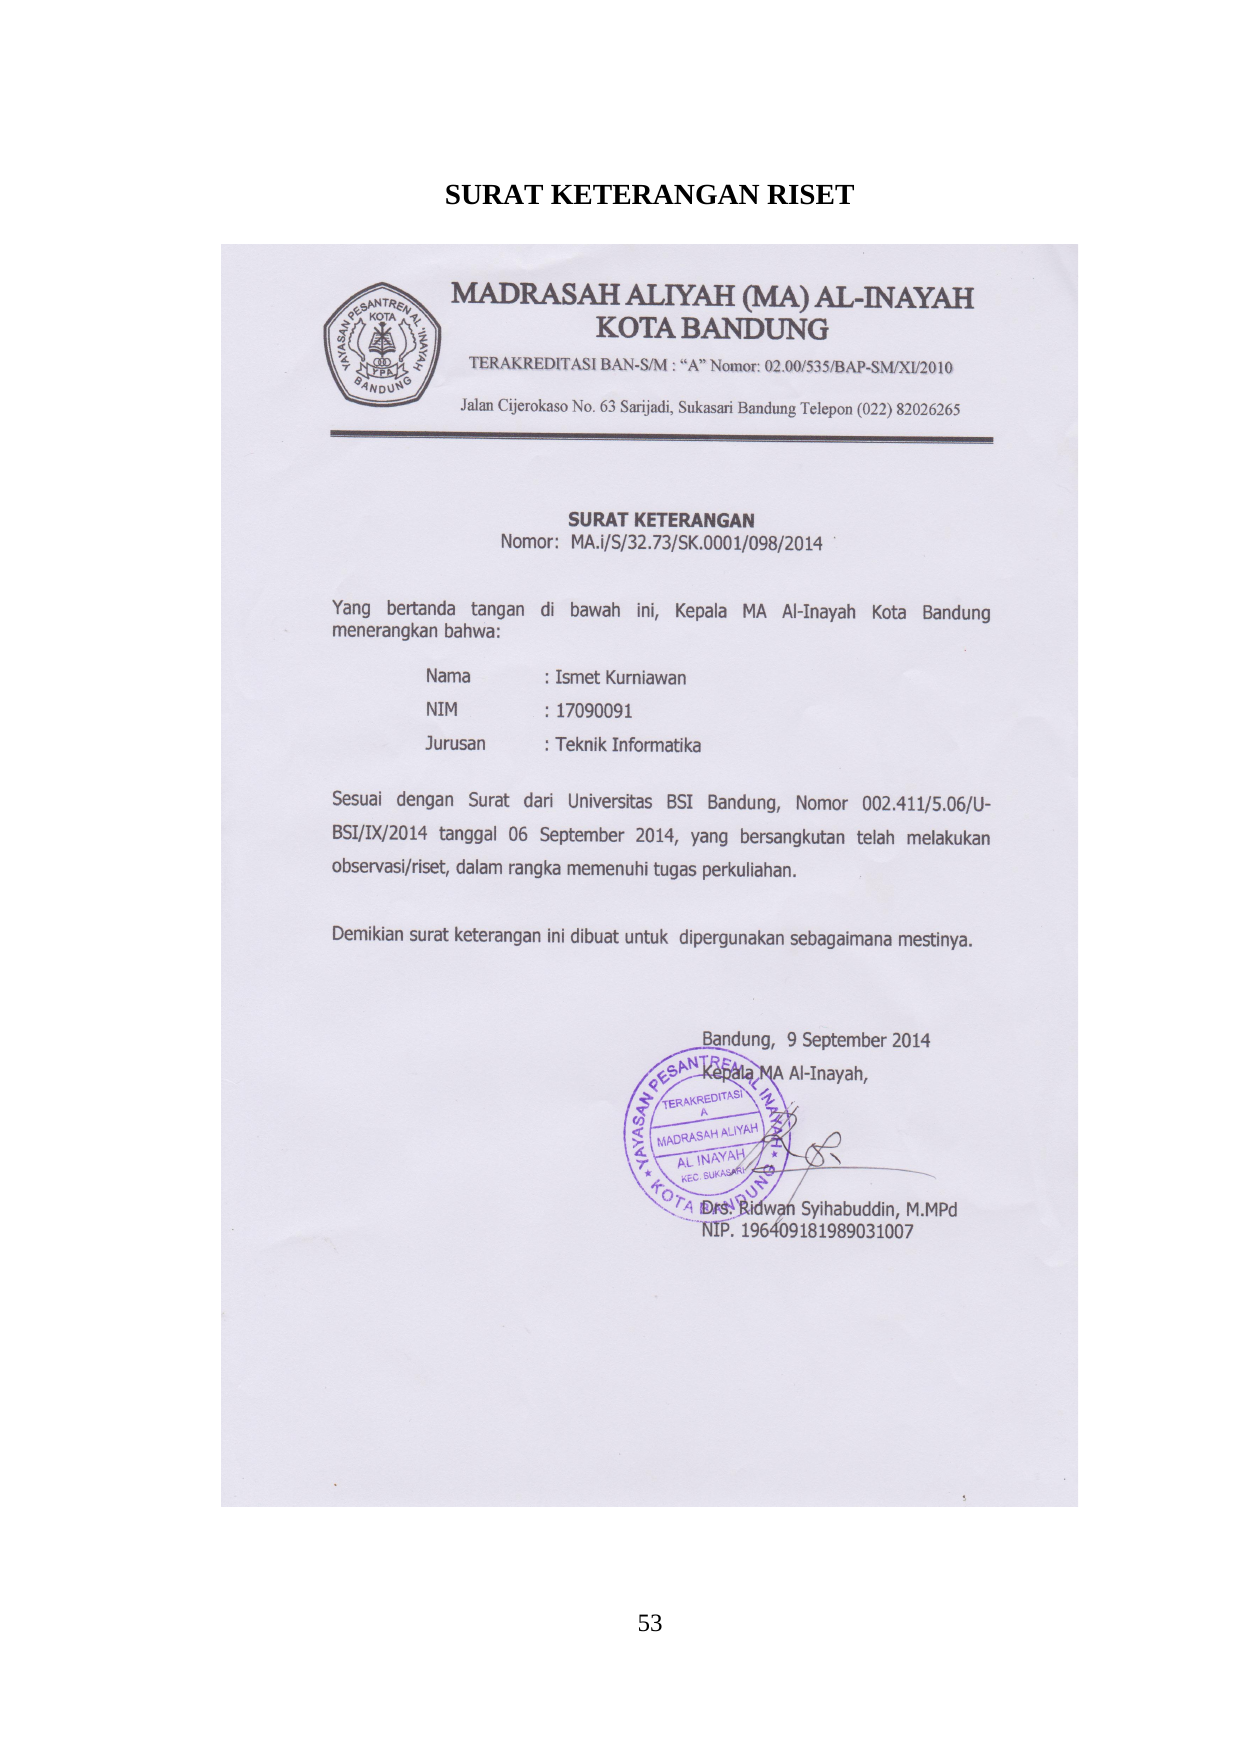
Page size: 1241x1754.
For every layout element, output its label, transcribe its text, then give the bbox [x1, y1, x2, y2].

picture [221, 244, 1079, 1507]
subtitle SURAT KETERANGAN RISET [236, 177, 1063, 211]
